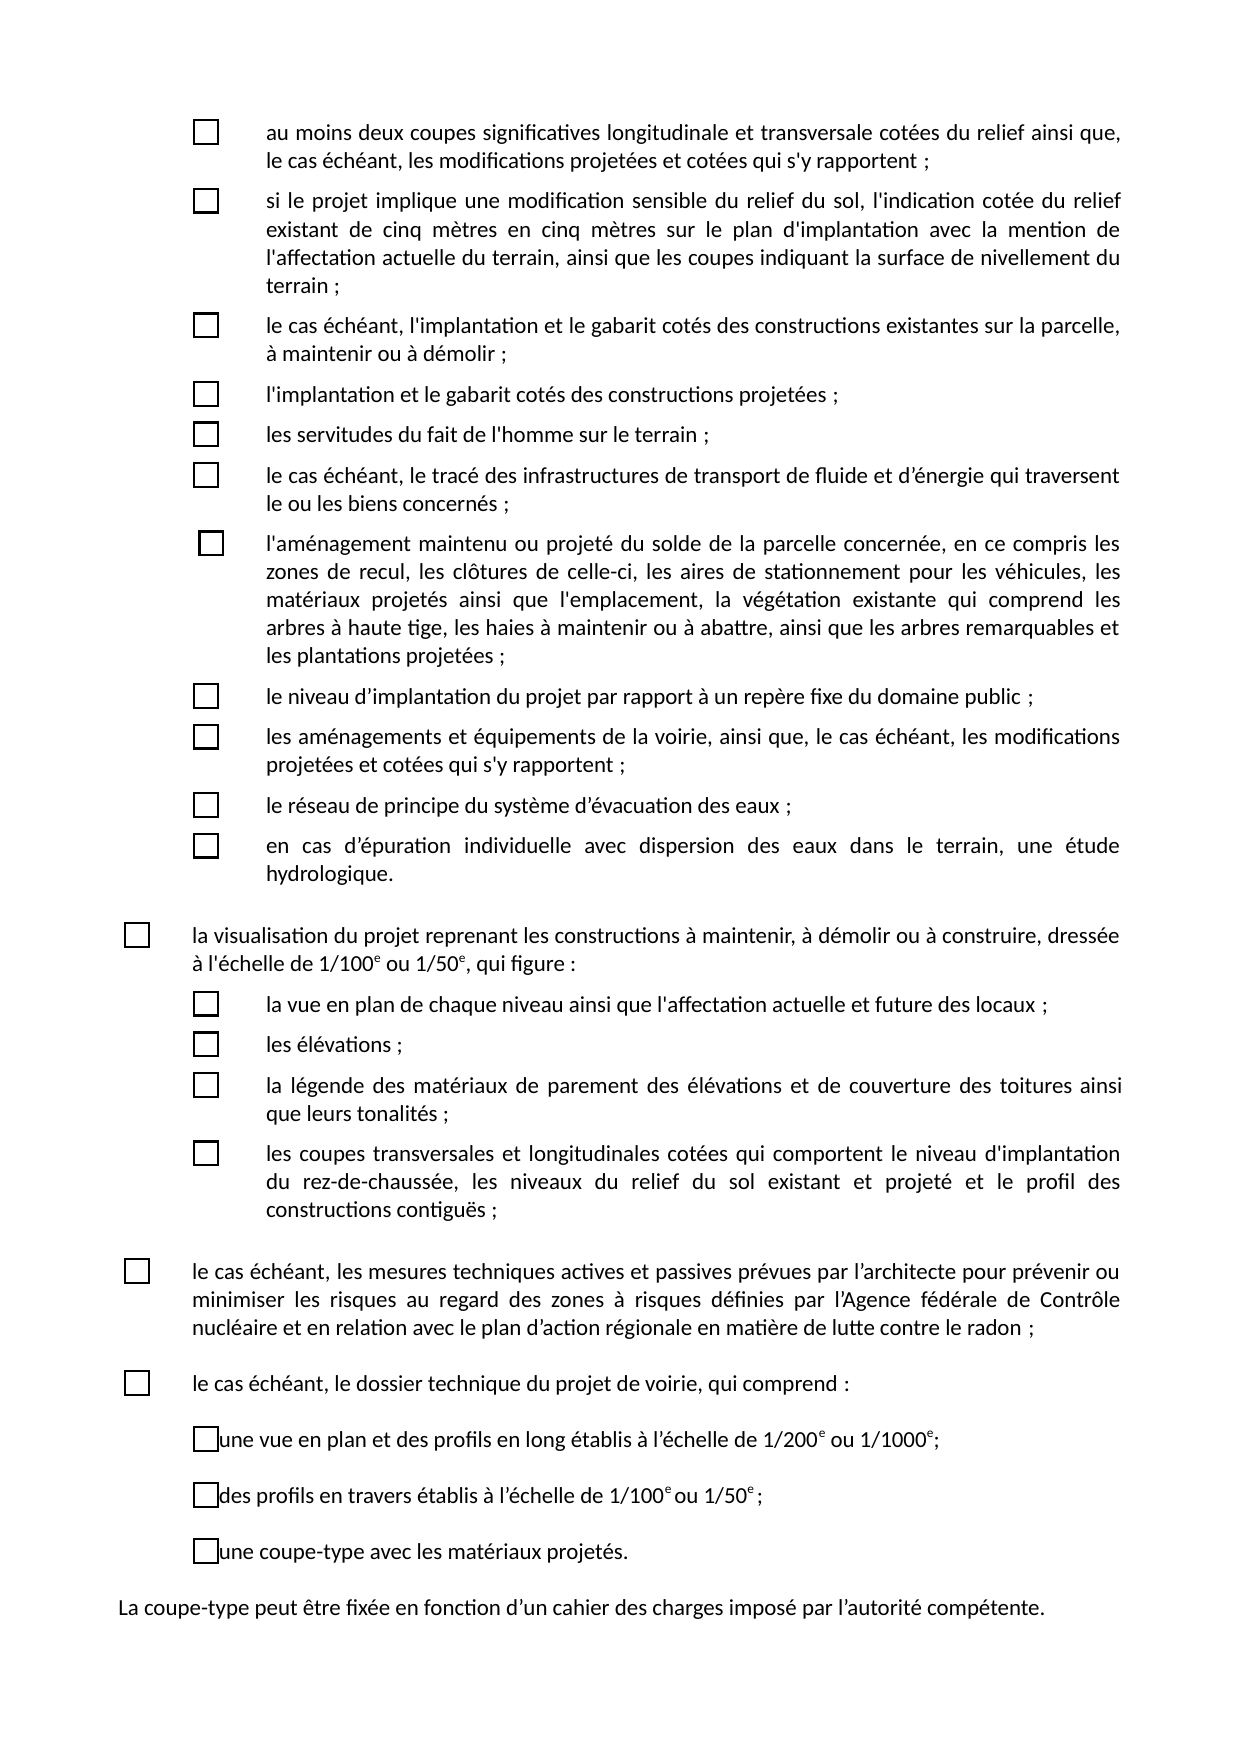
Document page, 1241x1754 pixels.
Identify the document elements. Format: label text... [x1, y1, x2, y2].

text les élévations ; [192, 1030, 1122, 1058]
text l'aménagement maintenu ou projeté du solde de la parcelle concernée, en ce compris les zones de recul, les clôtures de celle-ci, les aires de stationnement pour les véhicules, les matériaux projetés ainsi que l'emplacement, la végétation existante qui comprend les arbres à haute tige, les haies à maintenir ou à abattre, ainsi que les arbres remarquables et les plantations projetées ; [192, 529, 1122, 669]
text le cas échéant, les mesures techniques actives et passives prévues par l’architecte pour prévenir ou minimiser les risques au regard des zones à risques définies par l’Agence fédérale de Contrôle nucléaire et en relation avec le plan d’action régionale en matière de lutte contre le radon ; [118, 1257, 1122, 1341]
text le cas échéant, le dossier technique du projet de voirie, qui comprend : [118, 1369, 1122, 1397]
text si le projet implique une modification sensible du relief du sol, l'indication cotée du relief existant de cinq mètres en cinq mètres sur le plan d'implantation avec la mention de l'affectation actuelle du terrain, ainsi que les coupes indiquant la surface de nivellement du terrain ; [192, 187, 1122, 299]
text la vue en plan de chaque niveau ainsi que l'affectation actuelle et future des locaux ; [192, 990, 1122, 1018]
text en cas d’épuration individuelle avec dispersion des eaux dans le terrain, une étude hydrologique. [192, 832, 1122, 888]
text le cas échéant, l'implantation et le gabarit cotés des constructions existantes sur la parcelle, à maintenir ou à démolir ; [192, 311, 1122, 367]
text la légende des matériaux de parement des élévations et de couverture des toitures ainsi que leurs tonalités ; [192, 1071, 1122, 1127]
text au moins deux coupes significatives longitudinale et transversale cotées du relief ainsi que, le cas échéant, les modifications projetées et cotées qui s'y rapportent ; [192, 118, 1122, 174]
text des profils en travers établis à l’échelle de 1/100e ou 1/50e ; [192, 1481, 1122, 1509]
text les servitudes du fait de l'homme sur le terrain ; [192, 420, 1122, 448]
text la visualisation du projet reprenant les constructions à maintenir, à démolir ou à construire, dressée à l'échelle de 1/100e ou 1/50e, qui figure : [118, 921, 1122, 977]
text La coupe-type peut être fixée en fonction d’un cahier des charges imposé par l’autorité compétente. [118, 1593, 1122, 1621]
text le réseau de principe du système d’évacuation des eaux ; [192, 791, 1122, 819]
text une vue en plan et des profils en long établis à l’échelle de 1/200e ou 1/1000e; [192, 1425, 1122, 1453]
text le cas échéant, le tracé des infrastructures de transport de fluide et d’énergie qui traversent le ou les biens concernés ; [192, 461, 1122, 517]
text l'implantation et le gabarit cotés des constructions projetées ; [192, 380, 1122, 408]
text une coupe-type avec les matériaux projetés. [192, 1537, 1122, 1565]
text le niveau d’implantation du projet par rapport à un repère fixe du domaine public ; [192, 682, 1122, 710]
text les coupes transversales et longitudinales cotées qui comportent le niveau d'implantation du rez-de-chaussée, les niveaux du relief du sol existant et projeté et le profil des constructions contiguës ; [192, 1139, 1122, 1223]
text les aménagements et équipements de la voirie, ainsi que, le cas échéant, les modifications projetées et cotées qui s'y rapportent ; [192, 722, 1122, 778]
